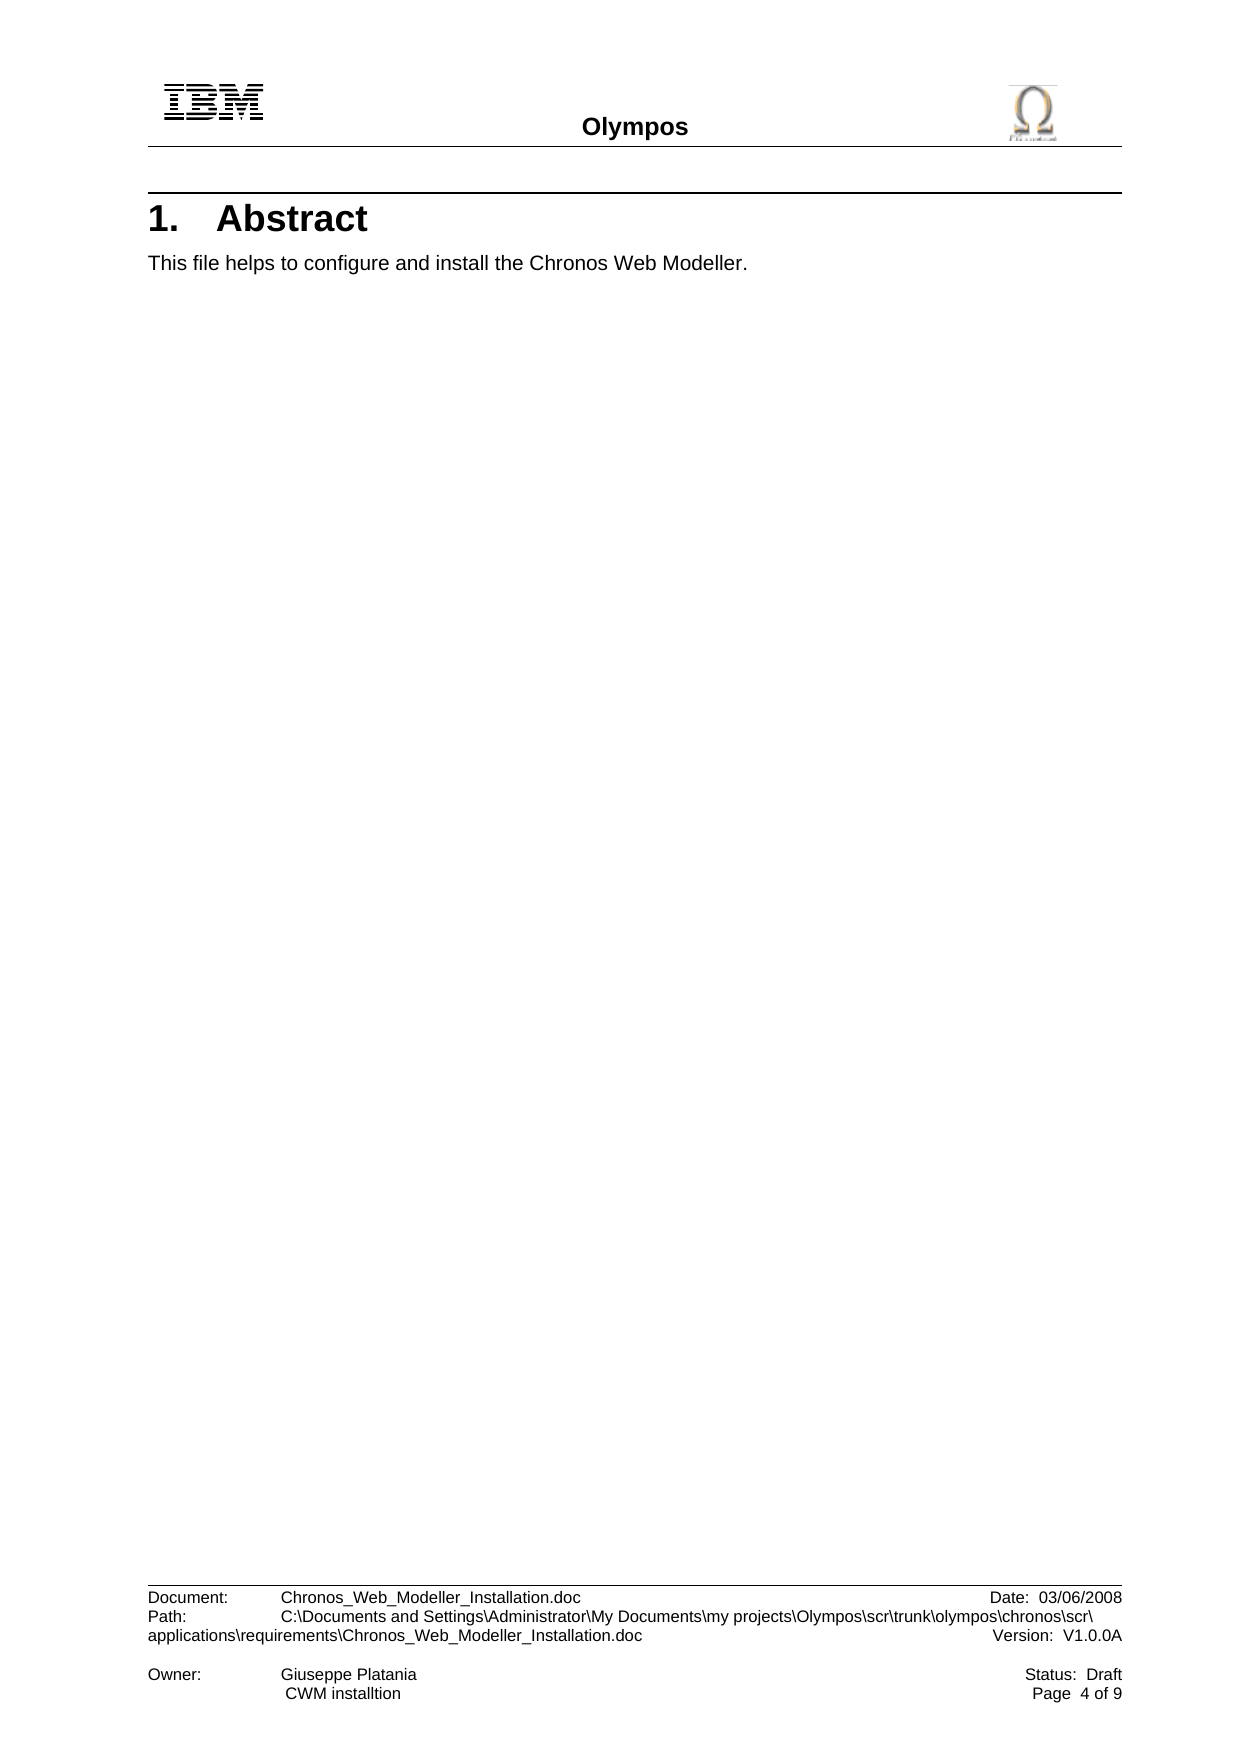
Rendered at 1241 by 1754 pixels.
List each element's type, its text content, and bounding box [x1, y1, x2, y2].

picture [1008, 84, 1058, 141]
subtitle Abstract [148, 194, 1122, 239]
text This file helps to configure and install the Chronos Web Modeller. [148, 251, 1122, 275]
